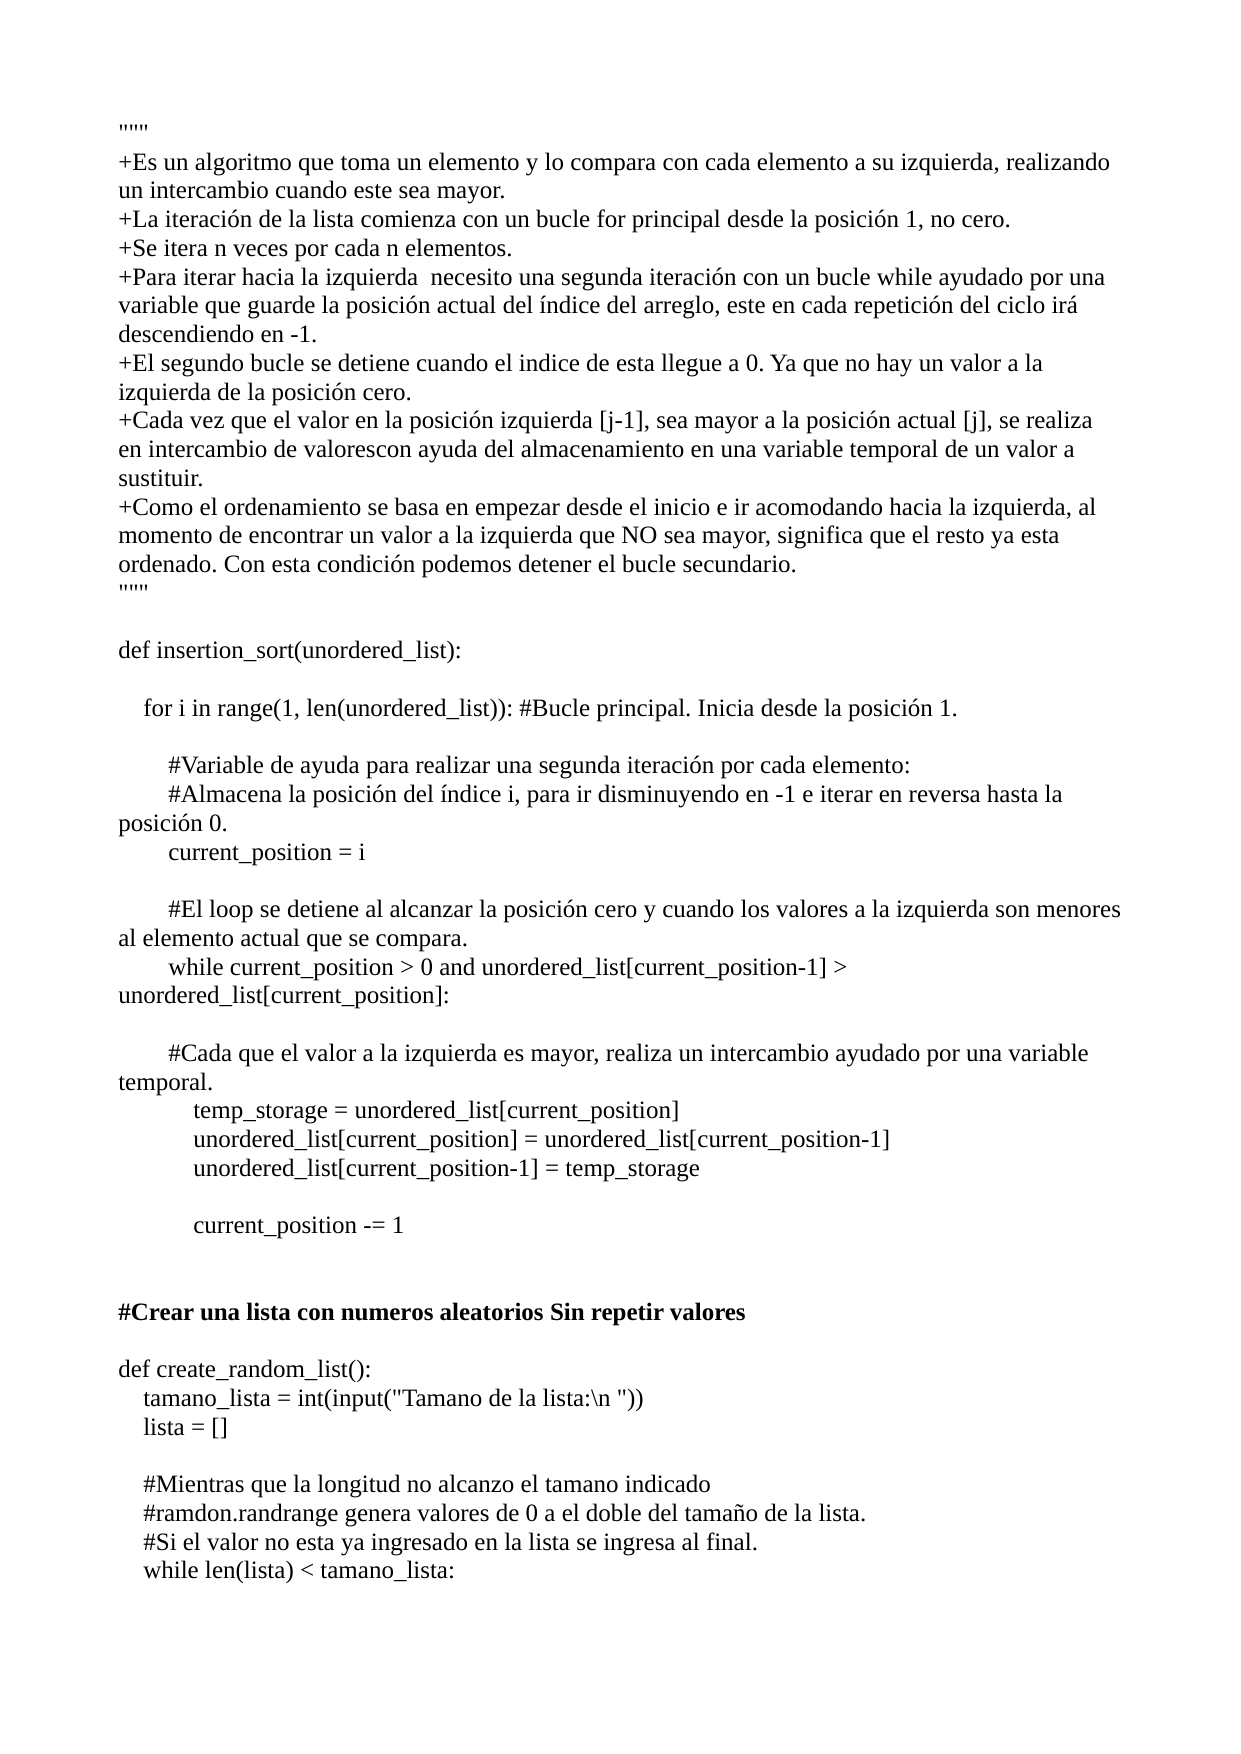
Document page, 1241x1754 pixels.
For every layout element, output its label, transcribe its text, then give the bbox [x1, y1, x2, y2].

text for i in range(1, len(unordered_list)): #Bucle principal. Inicia desde la posición 1. [118, 693, 1122, 722]
text while len(lista) < tamano_lista: [118, 1556, 1122, 1584]
text #Crear una lista con numeros aleatorios Sin repetir valores [118, 1297, 1122, 1326]
text +La iteración de la lista comienza con un bucle for principal desde la posición 1, no cero. [118, 204, 1122, 233]
text while current_position > 0 and unordered_list[current_position-1] > unordered_list[current_position]: [118, 952, 1122, 1009]
text +Para iterar hacia la izquierda necesito una segunda iteración con un bucle while ayudado por una variable que guarde la posición actual del índice del arreglo, este en cada repetición del ciclo irá descendiendo en -1. [118, 262, 1122, 348]
text def insertion_sort(unordered_list): [118, 636, 1122, 664]
text """ [118, 118, 1122, 147]
text unordered_list[current_position] = unordered_list[current_position-1] [118, 1124, 1122, 1153]
text #El loop se detiene al alcanzar la posición cero y cuando los valores a la izquierda son menores al elemento actual que se compara. [118, 894, 1122, 952]
text def create_random_list(): [118, 1354, 1122, 1383]
text lista = [] [118, 1412, 1122, 1441]
text +Como el ordenamiento se basa en empezar desde el inicio e ir acomodando hacia la izquierda, al momento de encontrar un valor a la izquierda que NO sea mayor, significa que el resto ya esta ordenado. Con esta condición podemos detener el bucle secundario. [118, 492, 1122, 578]
text #Variable de ayuda para realizar una segunda iteración por cada elemento: [118, 751, 1122, 779]
text #Cada que el valor a la izquierda es mayor, realiza un intercambio ayudado por una variable temporal. [118, 1038, 1122, 1096]
text current_position -= 1 [118, 1211, 1122, 1239]
text #Almacena la posición del índice i, para ir disminuyendo en -1 e iterar en reversa hasta la posición 0. [118, 779, 1122, 837]
text #Mientras que la longitud no alcanzo el tamano indicado [118, 1469, 1122, 1498]
text +Cada vez que el valor en la posición izquierda [j-1], sea mayor a la posición actual [j], se realiza en intercambio de valorescon ayuda del almacenamiento en una variable temporal de un valor a sustituir. [118, 406, 1122, 492]
text unordered_list[current_position-1] = temp_storage [118, 1153, 1122, 1182]
text temp_storage = unordered_list[current_position] [118, 1096, 1122, 1124]
text """ [118, 578, 1122, 607]
text +Se itera n veces por cada n elementos. [118, 233, 1122, 262]
text #Si el valor no esta ya ingresado en la lista se ingresa al final. [118, 1527, 1122, 1556]
text current_position = i [118, 837, 1122, 866]
text +El segundo bucle se detiene cuando el indice de esta llegue a 0. Ya que no hay un valor a la izquierda de la posición cero. [118, 348, 1122, 406]
text +Es un algoritmo que toma un elemento y lo compara con cada elemento a su izquierda, realizando un intercambio cuando este sea mayor. [118, 147, 1122, 204]
text #ramdon.randrange genera valores de 0 a el doble del tamaño de la lista. [118, 1498, 1122, 1527]
text tamano_lista = int(input("Tamano de la lista:\n ")) [118, 1383, 1122, 1412]
